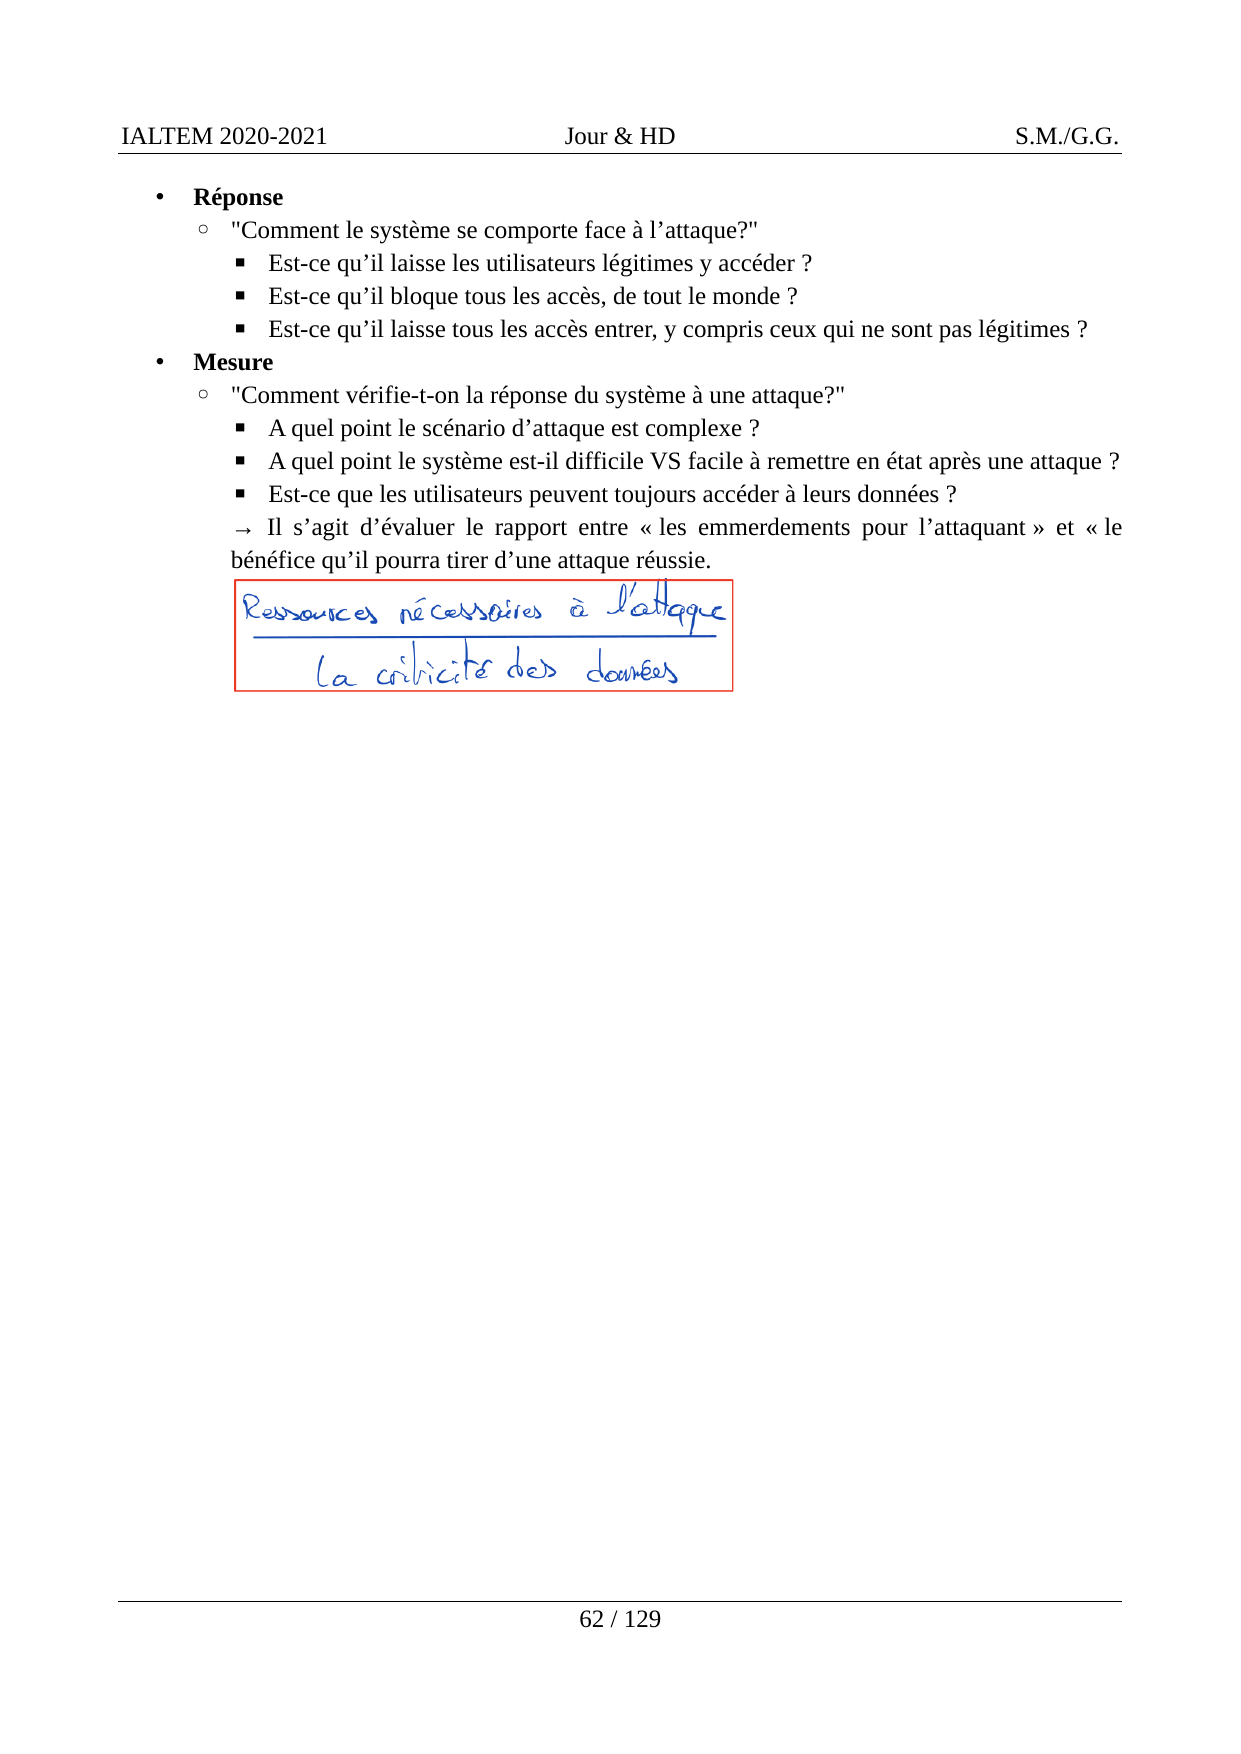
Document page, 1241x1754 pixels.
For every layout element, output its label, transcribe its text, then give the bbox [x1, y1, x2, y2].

list Réponse [156, 182, 1122, 211]
list A quel point le système est-il difficile VS facile à remettre en état après une attaque ? [231, 446, 1122, 475]
list A quel point le scénario d’attaque est complexe ? [231, 413, 1122, 442]
list → Il s’agit d’évaluer le rapport entre « les emmerdements pour l’attaquant » et « le bénéfice qu’il pourra tirer d’une attaque réussie. [193, 512, 1122, 574]
picture [230, 578, 735, 695]
list Mesure [156, 347, 1122, 376]
list Est-ce qu’il bloque tous les accès, de tout le monde ? [231, 281, 1122, 310]
list "Comment le système se comporte face à l’attaque?" [193, 215, 1122, 244]
list "Comment vérifie-t-on la réponse du système à une attaque?" [193, 380, 1122, 409]
list Est-ce qu’il laisse tous les accès entrer, y compris ceux qui ne sont pas légitimes ? [231, 314, 1122, 343]
list Est-ce que les utilisateurs peuvent toujours accéder à leurs données ? [231, 479, 1122, 508]
list Est-ce qu’il laisse les utilisateurs légitimes y accéder ? [231, 248, 1122, 277]
